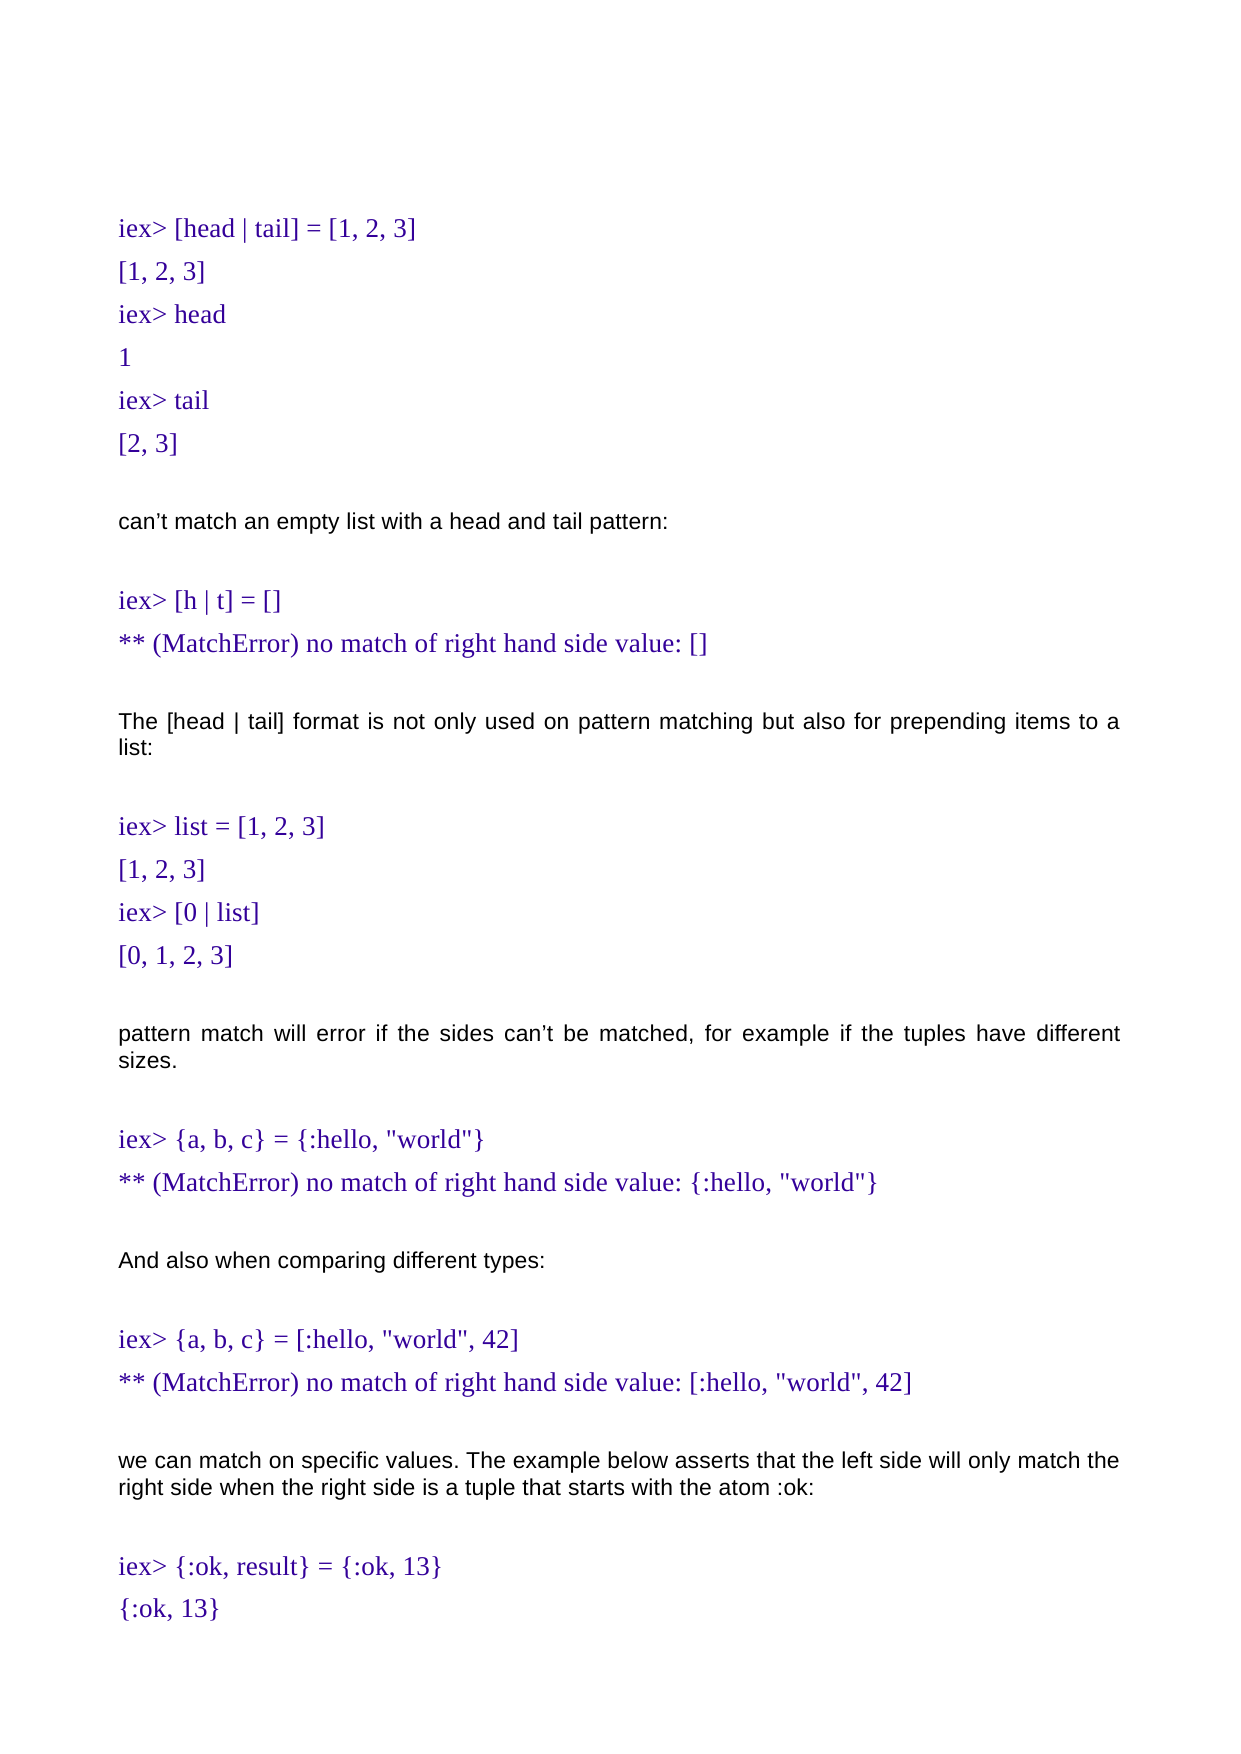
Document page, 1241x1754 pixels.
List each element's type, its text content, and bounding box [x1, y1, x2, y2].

text [1, 2, 3] [118, 255, 1122, 286]
text ** (MatchError) no match of right hand side value: [:hello, "world", 42] [118, 1366, 1122, 1397]
text {:ok, 13} [118, 1593, 1122, 1624]
text [0, 1, 2, 3] [118, 939, 1122, 970]
text The [head | tail] format is not only used on pattern matching but also for prepending items to a list: [118, 708, 1122, 761]
text ** (MatchError) no match of right hand side value: {:hello, "world"} [118, 1166, 1122, 1197]
text iex> list = [1, 2, 3] [118, 811, 1122, 842]
text pattern match will error if the sides can’t be matched, for example if the tuples have different sizes. [118, 1020, 1122, 1073]
text 1 [118, 341, 1122, 372]
text iex> [head | tail] = [1, 2, 3] [118, 212, 1122, 243]
text [2, 3] [118, 427, 1122, 458]
text ** (MatchError) no match of right hand side value: [] [118, 627, 1122, 658]
text can’t match an empty list with a head and tail pattern: [118, 508, 1122, 534]
text [1, 2, 3] [118, 853, 1122, 884]
text iex> tail [118, 384, 1122, 415]
text iex> {a, b, c} = [:hello, "world", 42] [118, 1323, 1122, 1354]
text And also when comparing different types: [118, 1247, 1122, 1273]
text iex> {a, b, c} = {:hello, "world"} [118, 1123, 1122, 1154]
text iex> [h | t] = [] [118, 584, 1122, 615]
text iex> [0 | list] [118, 896, 1122, 927]
text iex> {:ok, result} = {:ok, 13} [118, 1550, 1122, 1581]
text we can match on specific values. The example below asserts that the left side will only match the right side when the right side is a tuple that starts with the atom :ok: [118, 1447, 1122, 1500]
text iex> head [118, 298, 1122, 329]
